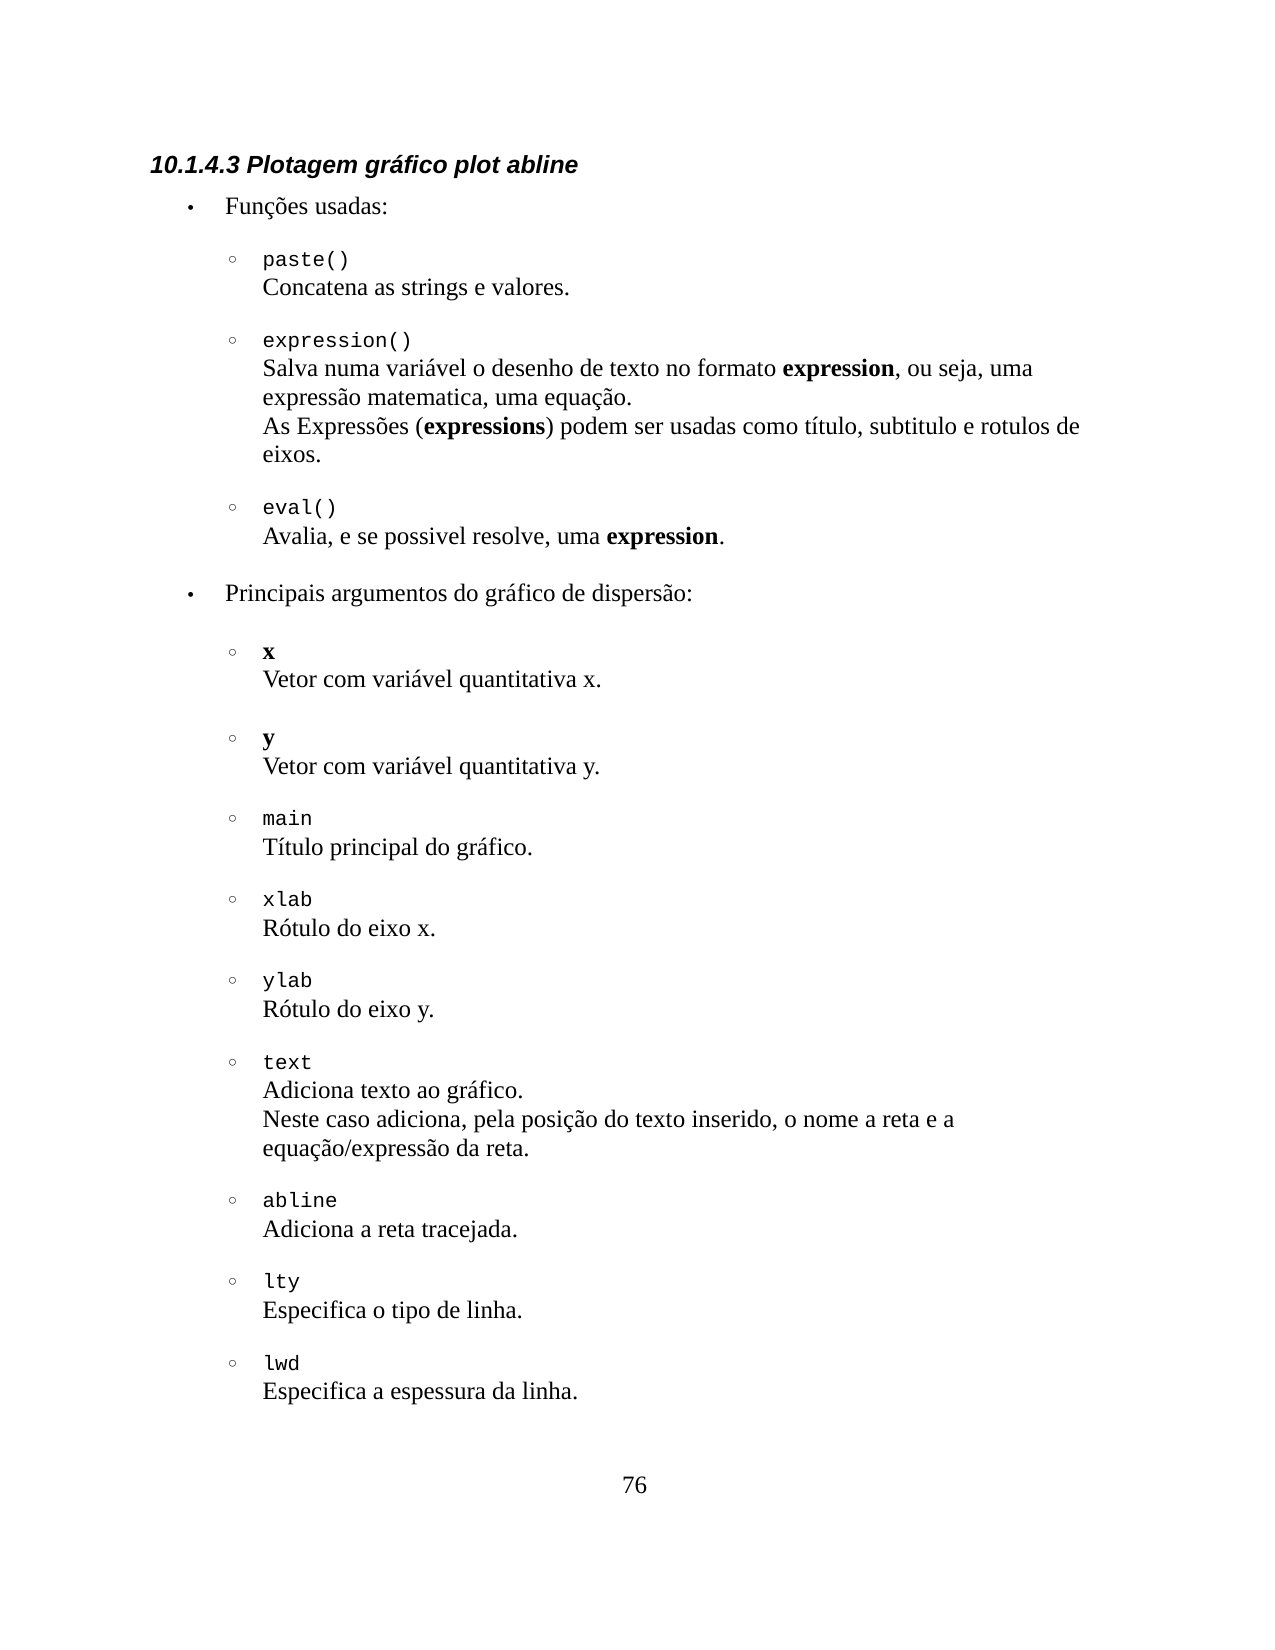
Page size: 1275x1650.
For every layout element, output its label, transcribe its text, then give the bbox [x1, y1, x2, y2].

list abline Adiciona a reta tracejada. [225, 1190, 1125, 1271]
subtitle 10.1.4.3 Plotagem gráfico plot abline [150, 150, 1125, 178]
list Principais argumentos do gráfico de dispersão: [187, 578, 1125, 636]
list ylab Rótulo do eixo y. [225, 971, 1125, 1052]
list Funções usadas: [187, 191, 1125, 248]
list expression() Salva numa variável o desenho de texto no formato expression, ou seja, uma expressão matematica, uma equação. As Expressões (expressions) podem ser usadas como título, subtitulo e rotulos de eixos. [225, 330, 1125, 497]
list paste() Concatena as strings e valores. [225, 248, 1125, 330]
list x Vetor com variável quantitativa x. [225, 636, 1125, 722]
list eval() Avalia, e se possivel resolve, uma expression. [225, 497, 1125, 578]
list text Adiciona texto ao gráfico. Neste caso adiciona, pela posição do texto inserido, o nome a reta e a equação/expressão da reta. [225, 1052, 1125, 1190]
list main Título principal do gráfico. [225, 808, 1125, 889]
list lwd Especifica a espessura da linha. [225, 1353, 1125, 1434]
list y Vetor com variável quantitativa y. [225, 722, 1125, 808]
list lty Especifica o tipo de linha. [225, 1271, 1125, 1353]
list xlab Rótulo do eixo x. [225, 889, 1125, 971]
